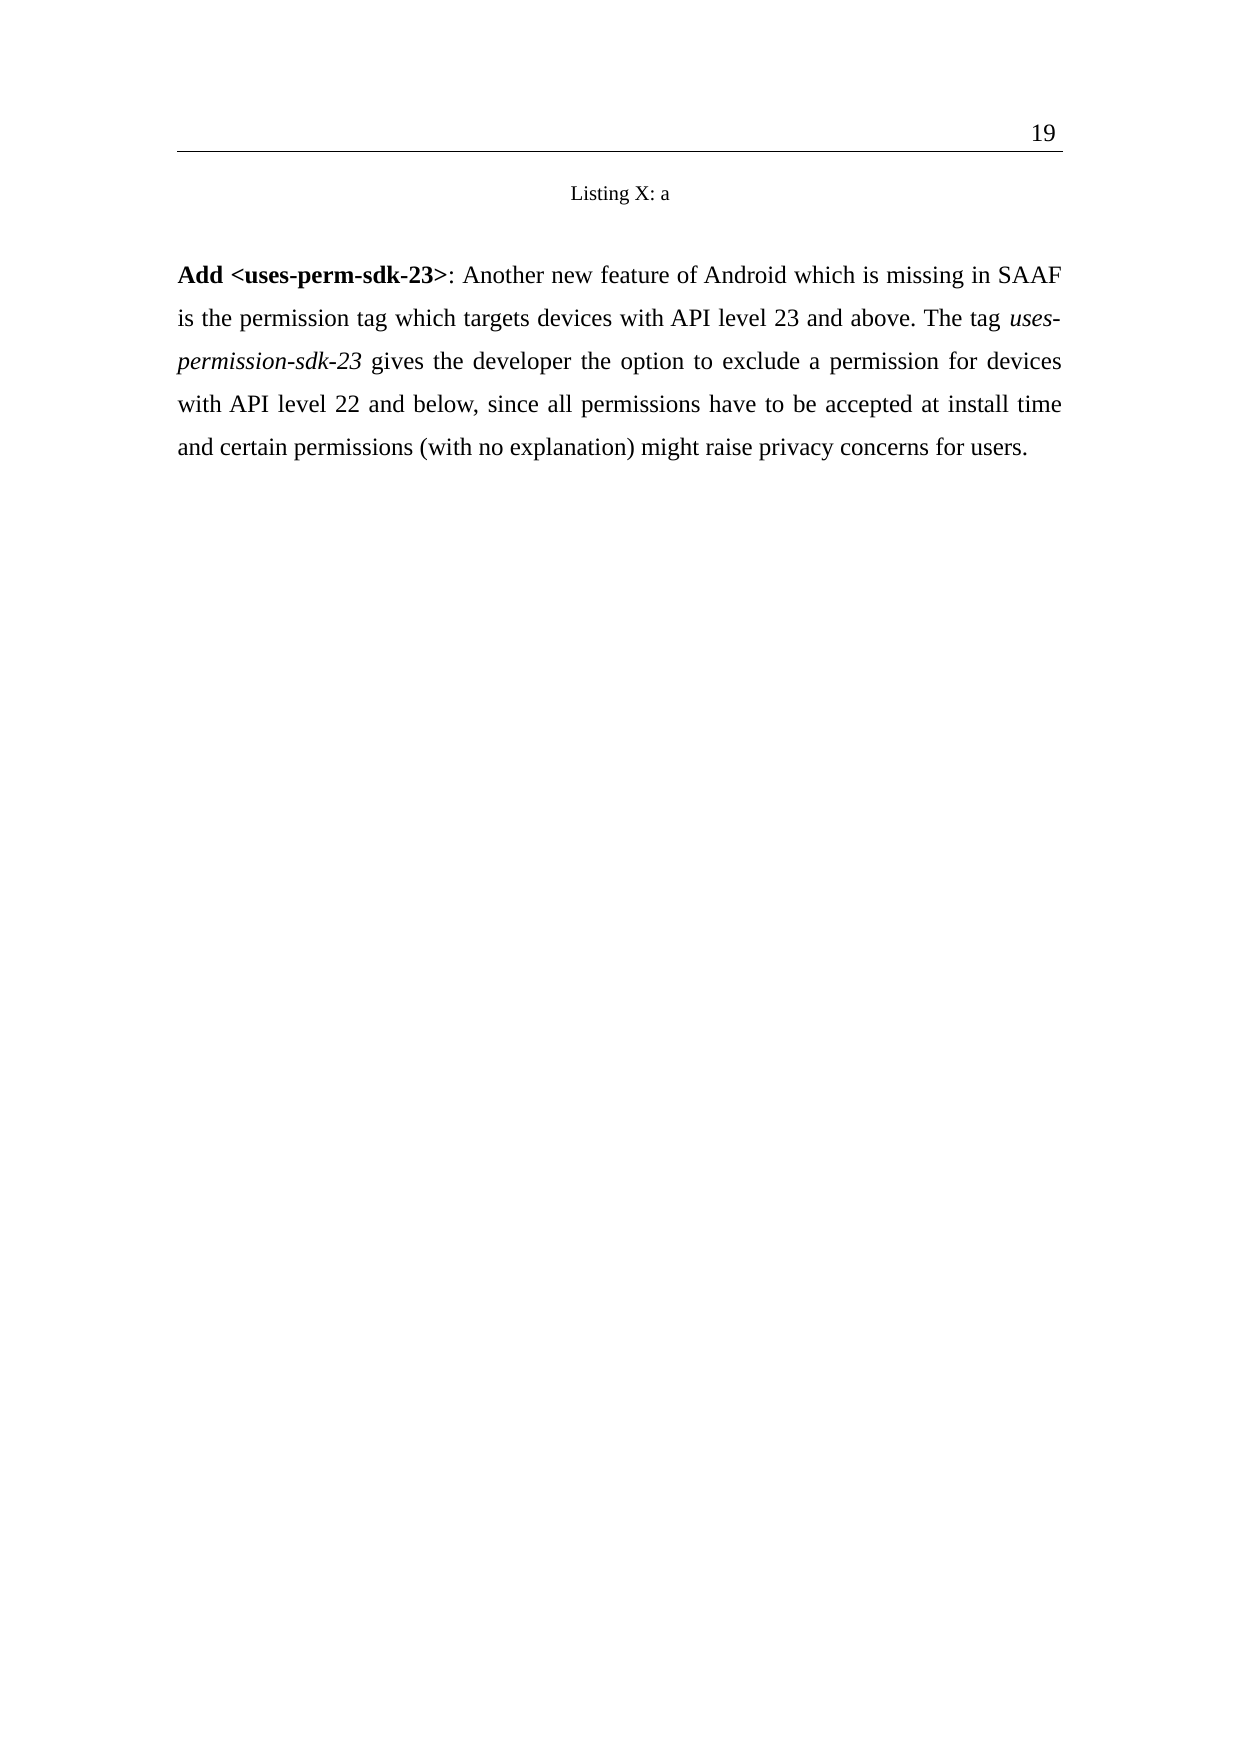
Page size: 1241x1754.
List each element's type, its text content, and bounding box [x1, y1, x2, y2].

text Listing X: a [177, 181, 1063, 205]
text Add <uses-perm-sdk-23>: Another new feature of Android which is missing in SAAF is the permission tag which targets devices with API level 23 and above. The tag uses-permission-sdk-23 gives the developer the option to exclude a permission for devices with API level 22 and below, since all permissions have to be accepted at install time and certain permissions (with no explanation) might raise privacy concerns for users. [177, 260, 1063, 461]
